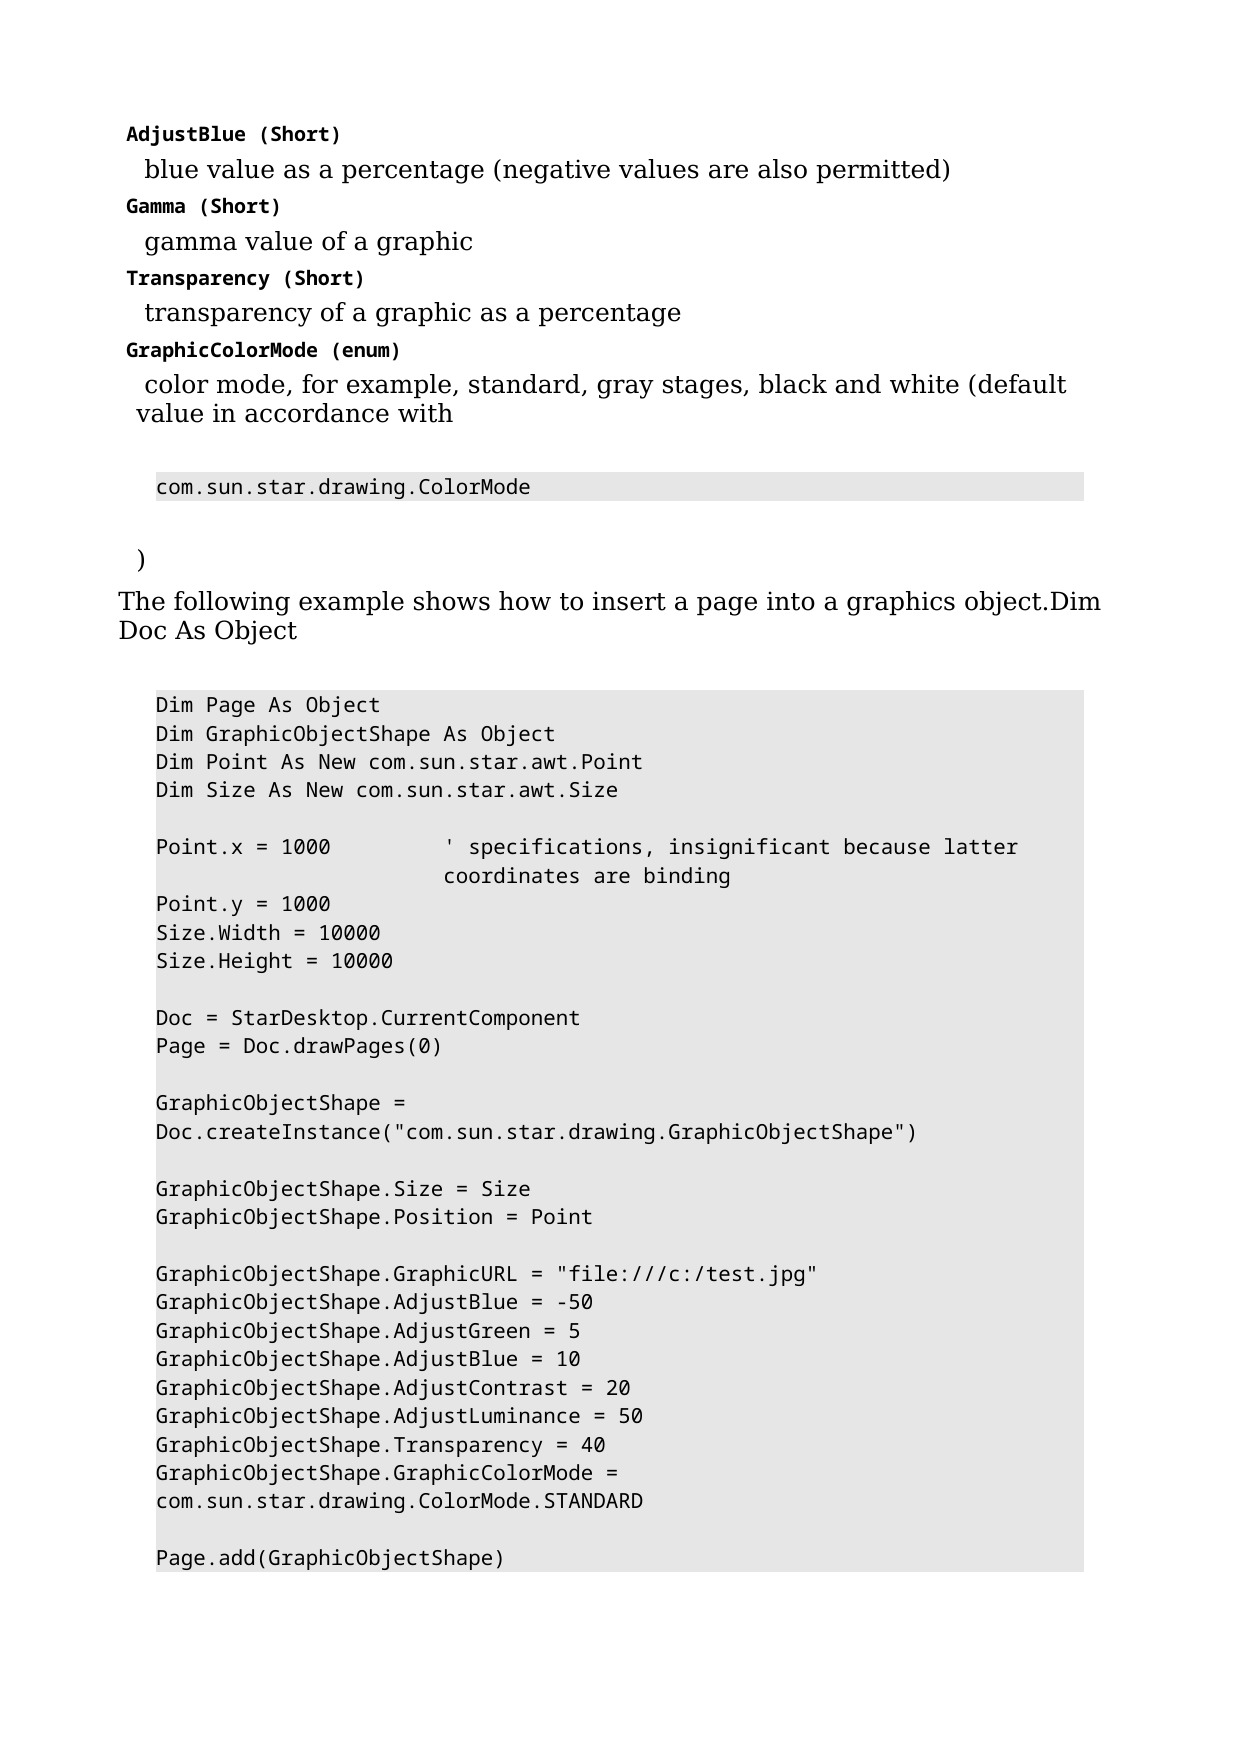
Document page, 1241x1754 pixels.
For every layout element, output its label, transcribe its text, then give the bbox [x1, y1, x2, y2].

list AdjustBlue (Short) [118, 118, 1122, 147]
list gamma value of a graphic [136, 227, 1122, 256]
list GraphicColorMode (enum) [118, 334, 1122, 363]
list color mode, for example, standard, gray stages, black and white (default value in accordance with [136, 370, 1122, 429]
list com.sun.star.drawing.ColorMode [156, 472, 1084, 501]
list transparency of a graphic as a percentage [136, 298, 1122, 328]
text Dim Page As Object Dim GraphicObjectShape As Object Dim Point As New com.sun.star.awt.Point Dim Size As New com.sun.star.awt.Size Point.x = 1000 ' specifications, insignificant because latter coordinates are binding Point.y = 1000 Size.Width = 10000 Size.Height = 10000 Doc = StarDesktop.CurrentComponent Page = Doc.drawPages(0) GraphicObjectShape = Doc.createInstance("com.sun.star.drawing.GraphicObjectShape") GraphicObjectShape.Size = Size GraphicObjectShape.Position = Point GraphicObjectShape.GraphicURL = "file:///c:/test.jpg" GraphicObjectShape.AdjustBlue = -50 GraphicObjectShape.AdjustGreen = 5 GraphicObjectShape.AdjustBlue = 10 GraphicObjectShape.AdjustContrast = 20 GraphicObjectShape.AdjustLuminance = 50 GraphicObjectShape.Transparency = 40 GraphicObjectShape.GraphicColorMode = com.sun.star.drawing.ColorMode.STANDARD Page.add(GraphicObjectShape) [156, 690, 1084, 1572]
list Gamma (Short) [118, 190, 1122, 219]
text The following example shows how to insert a page into a graphics object.Dim Doc As Object [118, 587, 1122, 645]
list Transparency (Short) [118, 262, 1122, 291]
list blue value as a percentage (negative values are also permitted) [136, 155, 1122, 184]
list ) [136, 546, 1122, 575]
